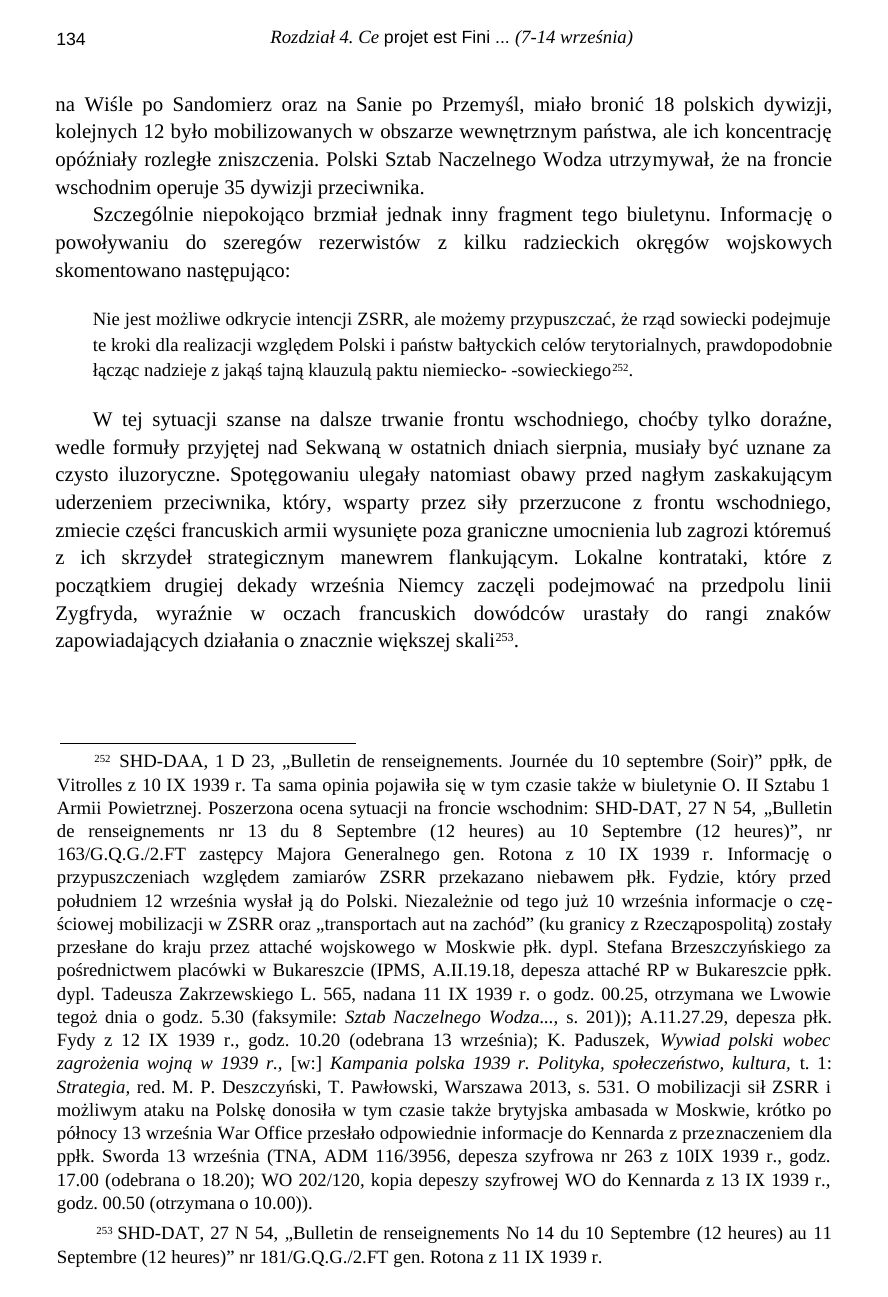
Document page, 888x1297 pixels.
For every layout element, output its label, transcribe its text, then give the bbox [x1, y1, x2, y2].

text 253 SHD-DAT, 27 N 54, „Bulletin de renseignements No 14 du 10 Septembre (12 heures) au 11 Septembre (12 heures)” nr 181/G.Q.G./2.FT gen. Rotona z 11 IX 1939 r. [57, 1222, 832, 1267]
text na Wiśle po Sandomierz oraz na Sanie po Przemyśl, miało bronić 18 polskich dy­wizji, kolejnych 12 było mobilizowanych w obszarze wewnętrznym państwa, ale ich koncentrację opóźniały rozległe zniszczenia. Polski Sztab Naczelnego Wodza utrzy­mywał, że na froncie wschodnim operuje 35 dywizji przeciwnika. [55, 92, 832, 199]
text Szczególnie niepokojąco brzmiał jednak inny fragment tego biuletynu. Informa­cję o powoływaniu do szeregów rezerwistów z kilku radzieckich okręgów wojsko­wych skomentowano następująco: [55, 202, 832, 282]
text Nie jest możliwe odkrycie intencji ZSRR, ale możemy przypuszczać, że rząd sowiecki podejmuje te kroki dla realizacji względem Polski i państw bałtyckich celów teryto­rialnych, prawdopodobnie łącząc nadzieje z jakąś tajną klauzulą paktu niemiecko- -sowieckiego252. [93, 308, 832, 380]
text W tej sytuacji szanse na dalsze trwanie frontu wschodniego, choćby tylko do­raźne, wedle formuły przyjętej nad Sekwaną w ostatnich dniach sierpnia, musiały być uznane za czysto iluzoryczne. Spotęgowaniu ulegały natomiast obawy przed na­głym zaskakującym uderzeniem przeciwnika, który, wsparty przez siły przerzucone z frontu wschodniego, zmiecie części francuskich armii wysunięte poza graniczne umocnienia lub zagrozi któremuś z ich skrzydeł strategicznym manewrem flankują­cym. Lokalne kontrataki, które z początkiem drugiej dekady września Niemcy zaczęli podejmować na przedpolu linii Zygfryda, wyraźnie w oczach francuskich dowódców urastały do rangi znaków zapowiadających działania o znacznie większej skali253. [55, 407, 832, 652]
text Rozdział 4. Ce projet est Fini ... (7-14 września) [270, 26, 635, 47]
text 252 SHD-DAA, 1 D 23, „Bulletin de renseignements. Journée du 10 septembre (Soir)” ppłk, de Vitrolles z 10 IX 1939 r. Ta sama opinia pojawiła się w tym czasie także w biuletynie O. II Sztabu 1 Armii Powietrznej. Poszerzona ocena sytuacji na froncie wschodnim: SHD-DAT, 27 N 54, „Bulletin de renseignements nr 13 du 8 Septembre (12 heures) au 10 Septembre (12 heu­res)”, nr 163/G.Q.G./2.FT zastępcy Majora Generalnego gen. Rotona z 10 IX 1939 r. Informację o przypuszczeniach względem zamiarów ZSRR przekazano niebawem płk. Fydzie, który przed południem 12 września wysłał ją do Polski. Niezależnie od tego już 10 września informacje o czę­ściowej mobilizacji w ZSRR oraz „transportach aut na zachód” (ku granicy z Rzecząpospolitą) zo­stały przesłane do kraju przez attaché wojskowego w Moskwie płk. dypl. Stefana Brzeszczyńskiego za pośrednictwem placówki w Bukareszcie (IPMS, A.II.19.18, depesza attaché RP w Bukareszcie ppłk. dypl. Tadeusza Zakrzewskiego L. 565, nadana 11 IX 1939 r. o godz. 00.25, otrzymana we Lwowie tegoż dnia o godz. 5.30 (faksymile: Sztab Naczelnego Wodza..., s. 201)); A.11.27.29, depe­sza płk. Fydy z 12 IX 1939 r., godz. 10.20 (odebrana 13 września); K. Paduszek, Wywiad polski wobec zagrożenia wojną w 1939 r., [w:] Kampania polska 1939 r. Polityka, społeczeństwo, kultura, t. 1: Strategia, red. M. P. Deszczyński, T. Pawłowski, Warszawa 2013, s. 531. O mobilizacji sił ZSRR i możliwym ataku na Polskę donosiła w tym czasie także brytyjska ambasada w Moskwie, krótko po północy 13 września War Office przesłało odpowiednie informacje do Kennarda z prze­znaczeniem dla ppłk. Sworda 13 września (TNA, ADM 116/3956, depesza szyfrowa nr 263 z 10IX 1939 r., godz. 17.00 (odebrana o 18.20); WO 202/120, kopia depeszy szyfrowej WO do Kennarda z 13 IX 1939 r., godz. 00.50 (otrzymana o 10.00)). [57, 750, 832, 1213]
text 134 [56, 29, 90, 49]
